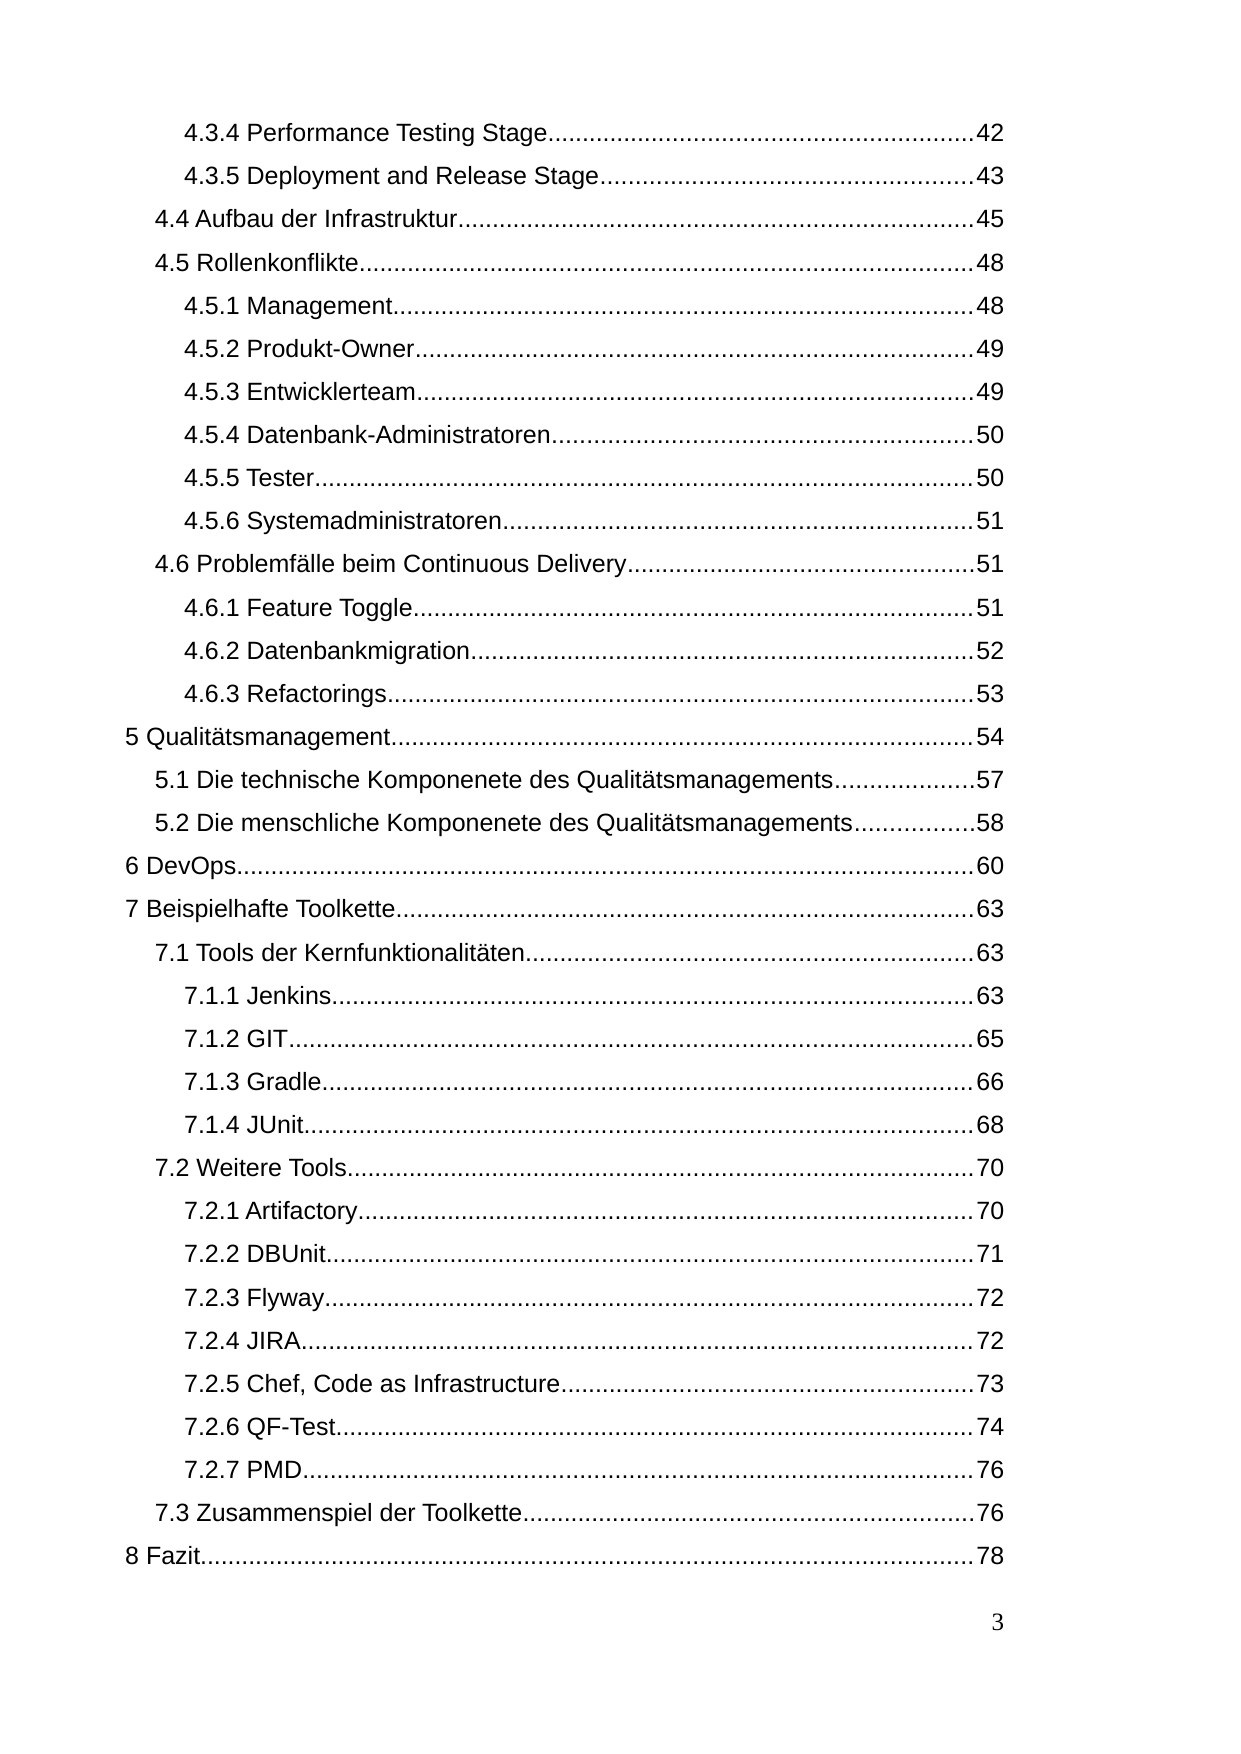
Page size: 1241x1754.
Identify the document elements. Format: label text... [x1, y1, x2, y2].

text 7.2.6 QF-Test 74 [177, 1412, 1004, 1441]
text 7.2.4 JIRA 72 [177, 1326, 1004, 1354]
text 4.6.1 Feature Toggle 51 [177, 592, 1004, 621]
text 7.2.5 Chef, Code as Infrastructure 73 [177, 1369, 1004, 1397]
text 4.5 Rollenkonflikte 48 [148, 247, 1004, 276]
text 7.2 Weitere Tools 70 [148, 1153, 1004, 1182]
text 7.1 Tools der Kernfunktionalitäten 63 [148, 937, 1004, 966]
text 5 Qualitätsmanagement 54 [118, 722, 1004, 751]
text 7.1.3 Gradle 66 [177, 1067, 1004, 1096]
text 4.5.6 Systemadministratoren 51 [177, 506, 1004, 535]
text 4.5.5 Tester 50 [177, 463, 1004, 492]
text 7.2.7 PMD 76 [177, 1455, 1004, 1484]
text 4.4 Aufbau der Infrastruktur 45 [148, 204, 1004, 233]
text 4.3.5 Deployment and Release Stage 43 [177, 161, 1004, 190]
text 4.5.3 Entwicklerteam 49 [177, 377, 1004, 406]
text 4.6 Problemfälle beim Continuous Delivery 51 [148, 549, 1004, 578]
text 5.1 Die technische Komponenete des Qualitätsmanagements 57 [148, 765, 1004, 794]
text 6 DevOps 60 [118, 851, 1004, 880]
text 4.6.3 Refactorings 53 [177, 679, 1004, 707]
text 4.5.1 Management 48 [177, 291, 1004, 319]
text 7.2.2 DBUnit 71 [177, 1239, 1004, 1268]
text 7 Beispielhafte Toolkette 63 [118, 894, 1004, 923]
text 5.2 Die menschliche Komponenete des Qualitätsmanagements 58 [148, 808, 1004, 837]
text 7.1.1 Jenkins 63 [177, 981, 1004, 1009]
text 7.1.4 JUnit 68 [177, 1110, 1004, 1139]
text 4.6.2 Datenbankmigration 52 [177, 636, 1004, 664]
text 4.5.4 Datenbank-Administratoren 50 [177, 420, 1004, 449]
text 7.3 Zusammenspiel der Toolkette 76 [148, 1498, 1004, 1527]
text 7.2.3 Flyway 72 [177, 1282, 1004, 1311]
text 7.1.2 GIT 65 [177, 1024, 1004, 1052]
text 7.2.1 Artifactory 70 [177, 1196, 1004, 1225]
text 4.3.4 Performance Testing Stage 42 [177, 118, 1004, 147]
text 8 Fazit 78 [118, 1541, 1004, 1570]
text 4.5.2 Produkt-Owner 49 [177, 334, 1004, 362]
